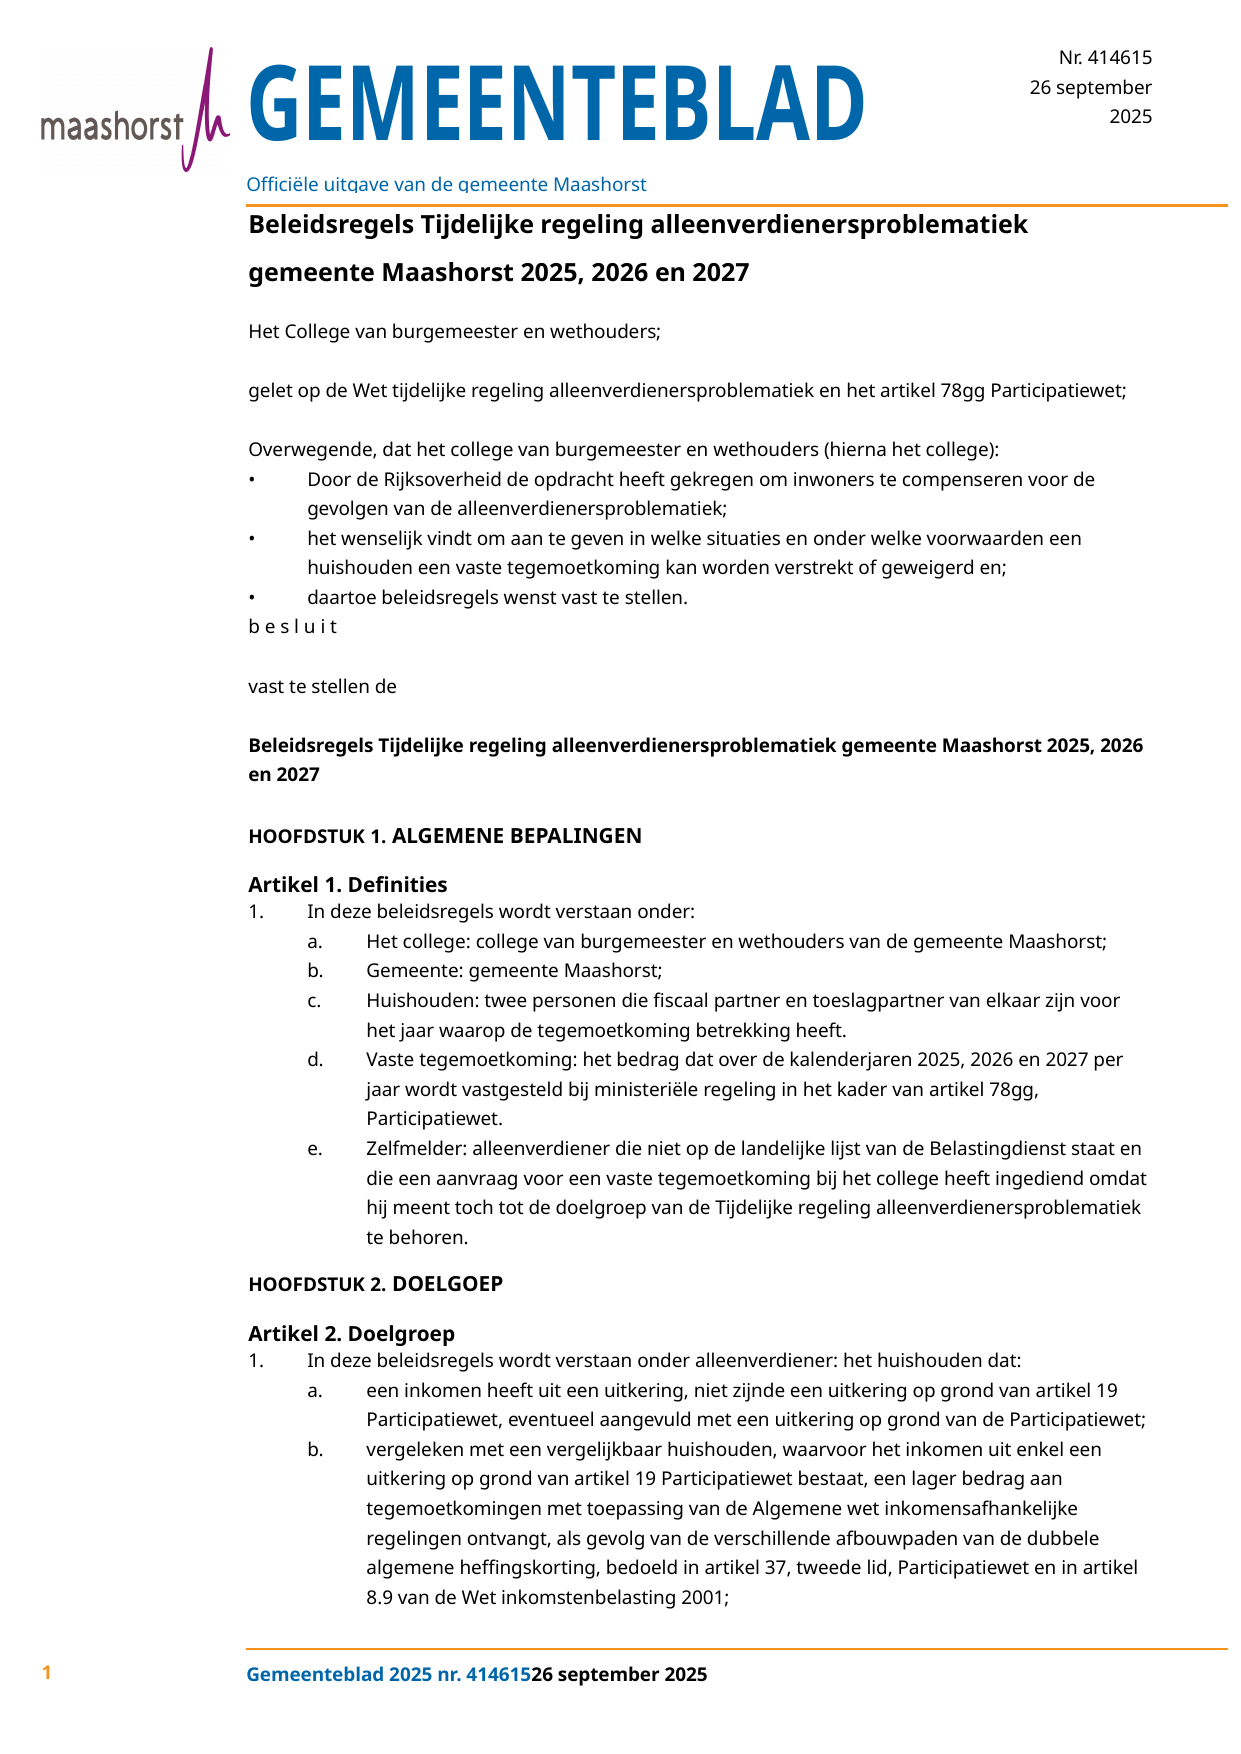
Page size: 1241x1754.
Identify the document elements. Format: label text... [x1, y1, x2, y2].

list In deze beleidsregels wordt verstaan onder: [248, 898, 1152, 924]
text vast te stellen de [248, 673, 1152, 699]
list daartoe beleidsregels wenst vast te stellen. [248, 584, 1152, 610]
text gelet op de Wet tijdelijke regeling alleenverdienersproblematiek en het artikel 78gg Participatiewet; [248, 377, 1152, 403]
text HOOFDSTUK 1. ALGEMENE BEPALINGEN [248, 821, 1152, 849]
text HOOFDSTUK 2. DOELGOEP [248, 1269, 1152, 1298]
picture [41, 47, 231, 172]
text Artikel 1. Definities [248, 870, 1152, 898]
list In deze beleidsregels wordt verstaan onder alleenverdiener: het huishouden dat: [248, 1347, 1152, 1373]
list vergeleken met een vergelijkbaar huishouden, waarvoor het inkomen uit enkel een uitkering op grond van artikel 19 Participatiewet bestaat, een lager bedrag aan tegemoetkomingen met toepassing van de Algemene wet inkomensafhankelijke regelingen ontvangt, als gevolg van de verschillende afbouwpaden van de dubbele algemene heffingskorting, bedoeld in artikel 37, tweede lid, Participatiewet en in artikel 8.9 van de Wet inkomstenbelasting 2001; [307, 1436, 1152, 1610]
list een inkomen heeft uit een uitkering, niet zijnde een uitkering op grond van artikel 19 Participatiewet, eventueel aangevuld met een uitkering op grond van de Participatiewet; [307, 1377, 1152, 1432]
list Vaste tegemoetkoming: het bedrag dat over de kalenderjaren 2025, 2026 en 2027 per jaar wordt vastgesteld bij ministeriële regeling in het kader van artikel 78gg, Participatiewet. [307, 1046, 1152, 1131]
text b e s l u i t [248, 614, 1152, 639]
text Het College van burgemeester en wethouders; [248, 318, 1152, 344]
text Beleidsregels Tijdelijke regeling alleenverdienersproblematiek gemeente Maashorst 2025, 2026 en 2027 [248, 207, 1152, 288]
text Beleidsregels Tijdelijke regeling alleenverdienersproblematiek gemeente Maashorst 2025, 2026 en 2027 [248, 732, 1152, 787]
list Het college: college van burgemeester en wethouders van de gemeente Maashorst; [307, 928, 1152, 954]
list Gemeente: gemeente Maashorst; [307, 958, 1152, 983]
text Artikel 2. Doelgroep [248, 1319, 1152, 1347]
list Door de Rijksoverheid de opdracht heeft gekregen om inwoners te compenseren voor de gevolgen van de alleenverdienersproblematiek; [248, 466, 1152, 521]
list Zelfmelder: alleenverdiener die niet op de landelijke lijst van de Belastingdienst staat en die een aanvraag voor een vaste tegemoetkoming bij het college heeft ingediend omdat hij meent toch tot de doelgroep van de Tijdelijke regeling alleenverdienersproblematiek te behoren. [307, 1135, 1152, 1250]
list Huishouden: twee personen die fiscaal partner en toeslagpartner van elkaar zijn voor het jaar waarop de tegemoetkoming betrekking heeft. [307, 987, 1152, 1043]
text Overwegende, dat het college van burgemeester en wethouders (hierna het college): [248, 436, 1152, 462]
list het wenselijk vindt om aan te geven in welke situaties en onder welke voorwaarden een huishouden een vaste tegemoetkoming kan worden verstrekt of geweigerd en; [248, 525, 1152, 580]
